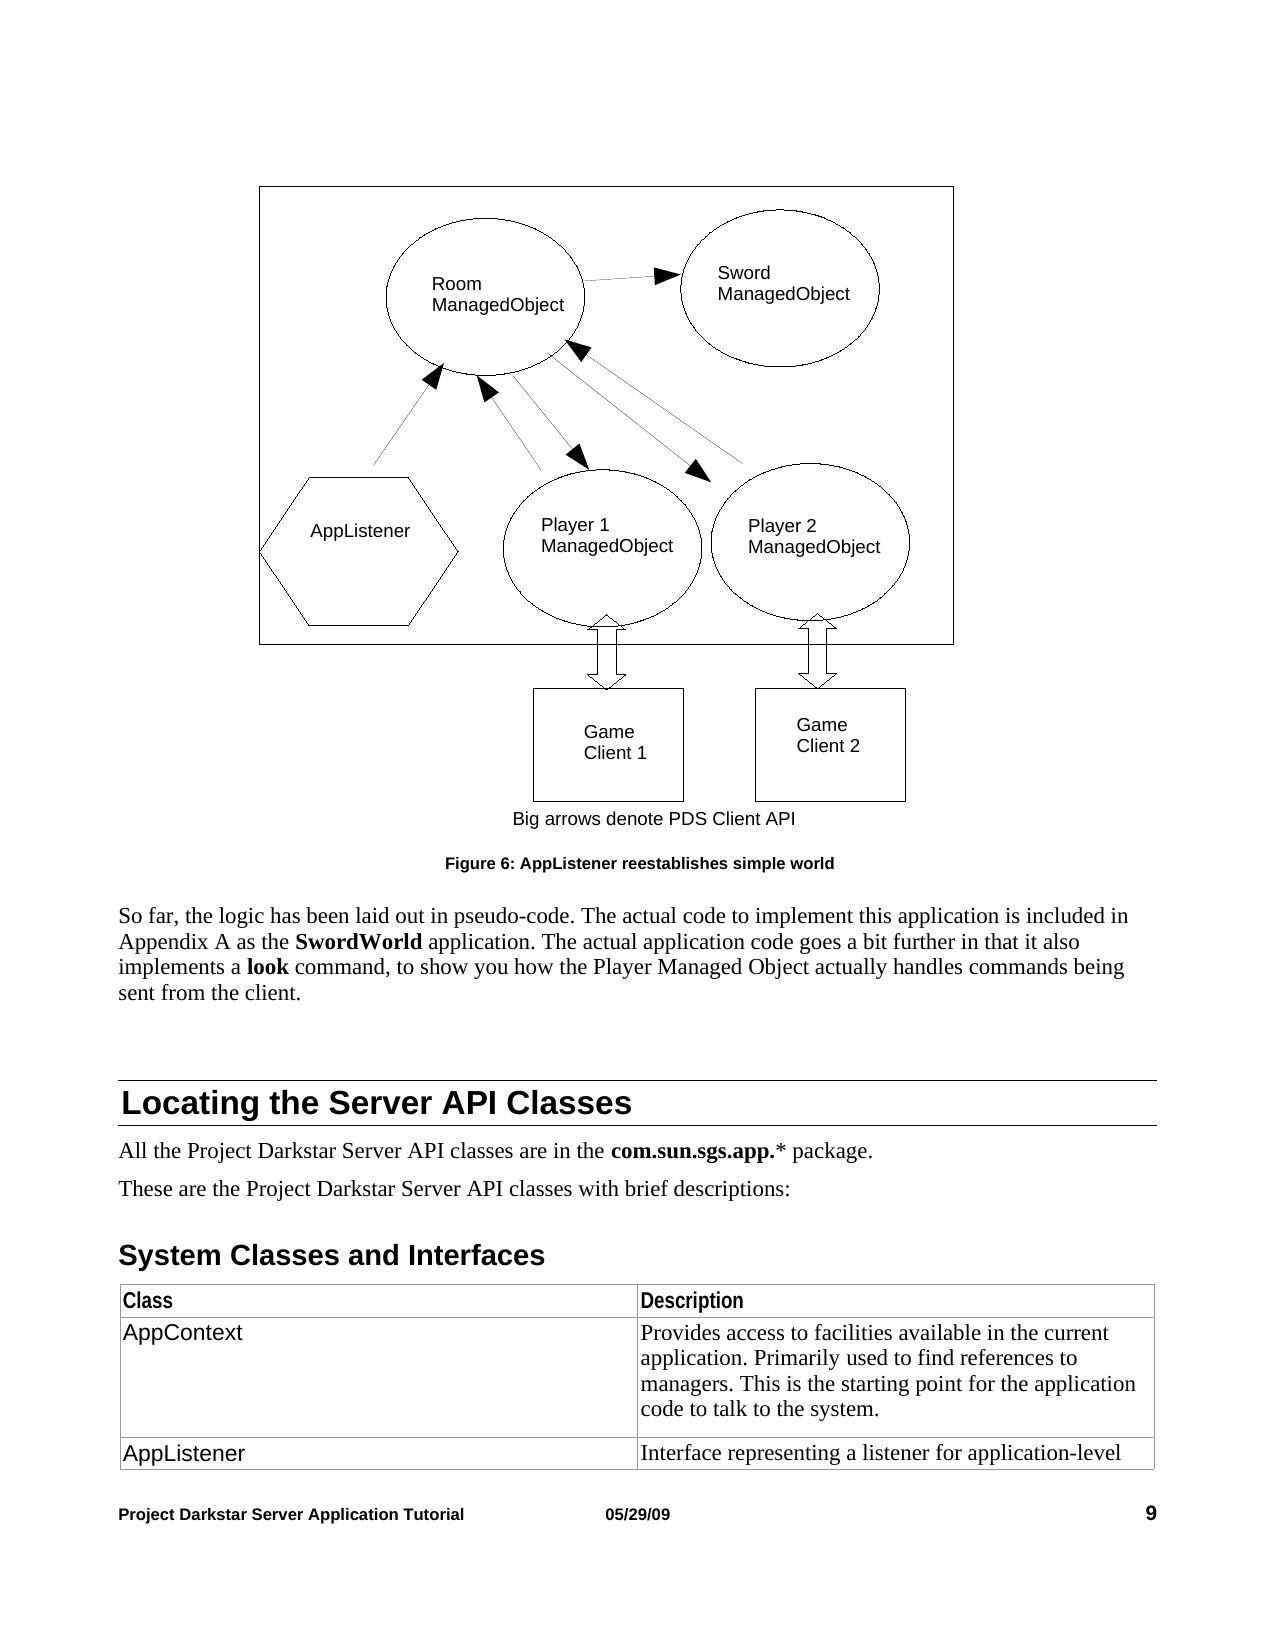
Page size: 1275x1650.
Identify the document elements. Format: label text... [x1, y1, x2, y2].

text All the Project Darkstar Server API classes are in the com.sun.sgs.app.* package. [118, 1138, 1157, 1164]
table_cell AppContext [121, 1318, 637, 1437]
subtitle Locating the Server API Classes [118, 1081, 1157, 1125]
text So far, the logic has been laid out in pseudo-code. The actual code to implement this application is included in Appendix A as the SwordWorld application. The actual application code goes a bit further in that it also implements a look command, to show you how the Player Managed Object actually handles commands being sent from the client. [118, 903, 1157, 1005]
table_header Description [638, 1285, 1154, 1317]
table_cell AppListener [121, 1438, 637, 1469]
text These are the Project Darkstar Server API classes with brief descriptions: [118, 1176, 1157, 1202]
table_cell Provides access to facilities available in the current application. Primarily used to find references to managers. This is the starting point for the application code to talk to the system. [638, 1318, 1154, 1437]
text Figure 6: AppListener reestablishes simple world [118, 167, 1157, 873]
table_header Class [121, 1285, 637, 1317]
subtitle System Classes and Interfaces [118, 1239, 1157, 1272]
table_cell Interface representing a listener for application-level [638, 1438, 1154, 1469]
